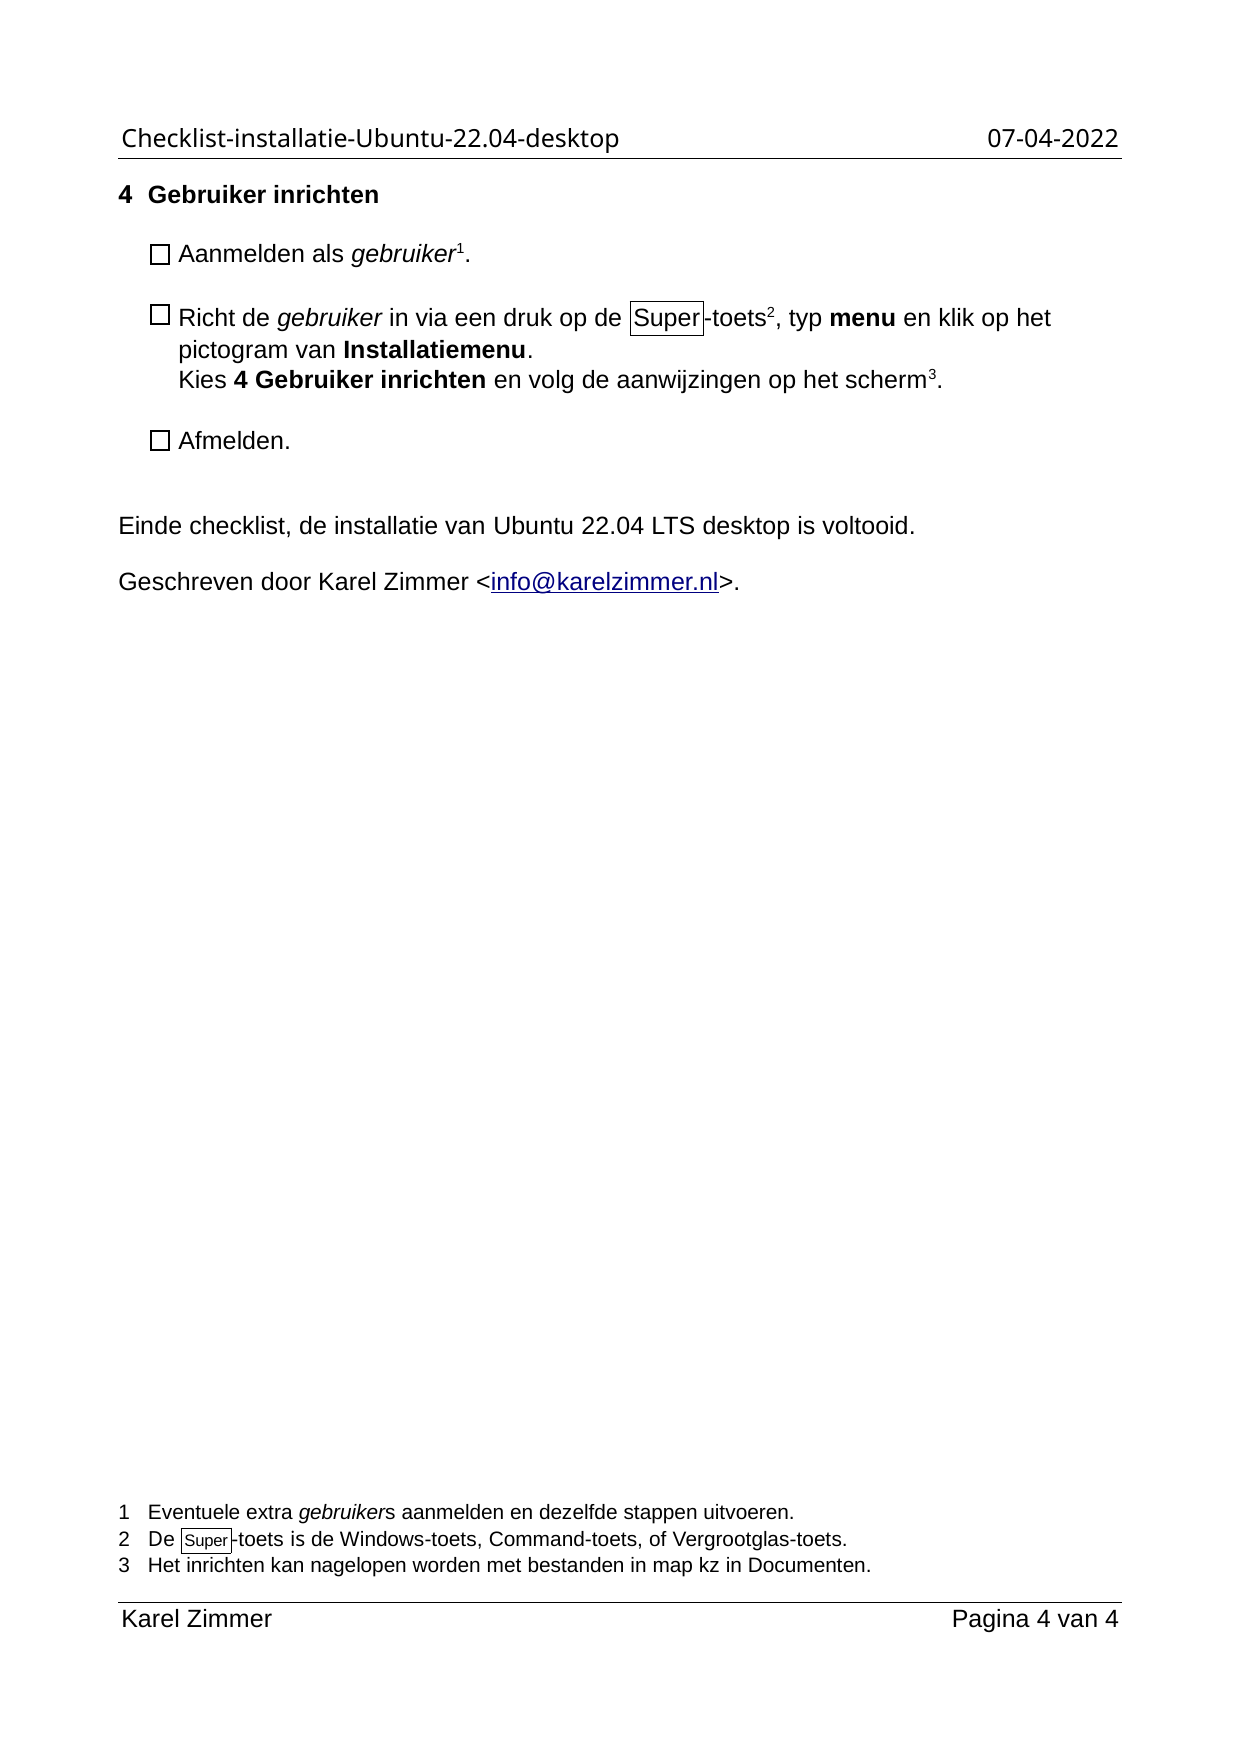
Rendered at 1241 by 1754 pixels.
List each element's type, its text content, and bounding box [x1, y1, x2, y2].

text Einde checklist, de installatie van Ubuntu 22.04 LTS desktop is voltooid. [118, 512, 1122, 540]
table_cell Kies 4 Gebruiker inrichten en volg de aanwijzingen op het scherm. [177, 365, 1122, 395]
table_header Aanmelden als gebruiker. [177, 239, 1122, 269]
table_cell [141, 365, 177, 395]
table_cell [177, 395, 1122, 426]
table_cell Richt de gebruiker in via een druk op de Super-toets, typ menu en klik op het pictogram van Installatiemenu. [177, 300, 1122, 365]
table_cell [141, 395, 177, 426]
table_header [141, 239, 177, 269]
list Gebruiker inrichten [118, 177, 1122, 211]
text Geschreven door Karel Zimmer <info@karelzimmer.nl>. [118, 568, 1122, 596]
table_cell [141, 269, 177, 300]
table_cell [141, 300, 177, 365]
table_cell [141, 426, 177, 456]
table_cell Afmelden. [177, 426, 1122, 456]
table_cell [177, 269, 1122, 300]
